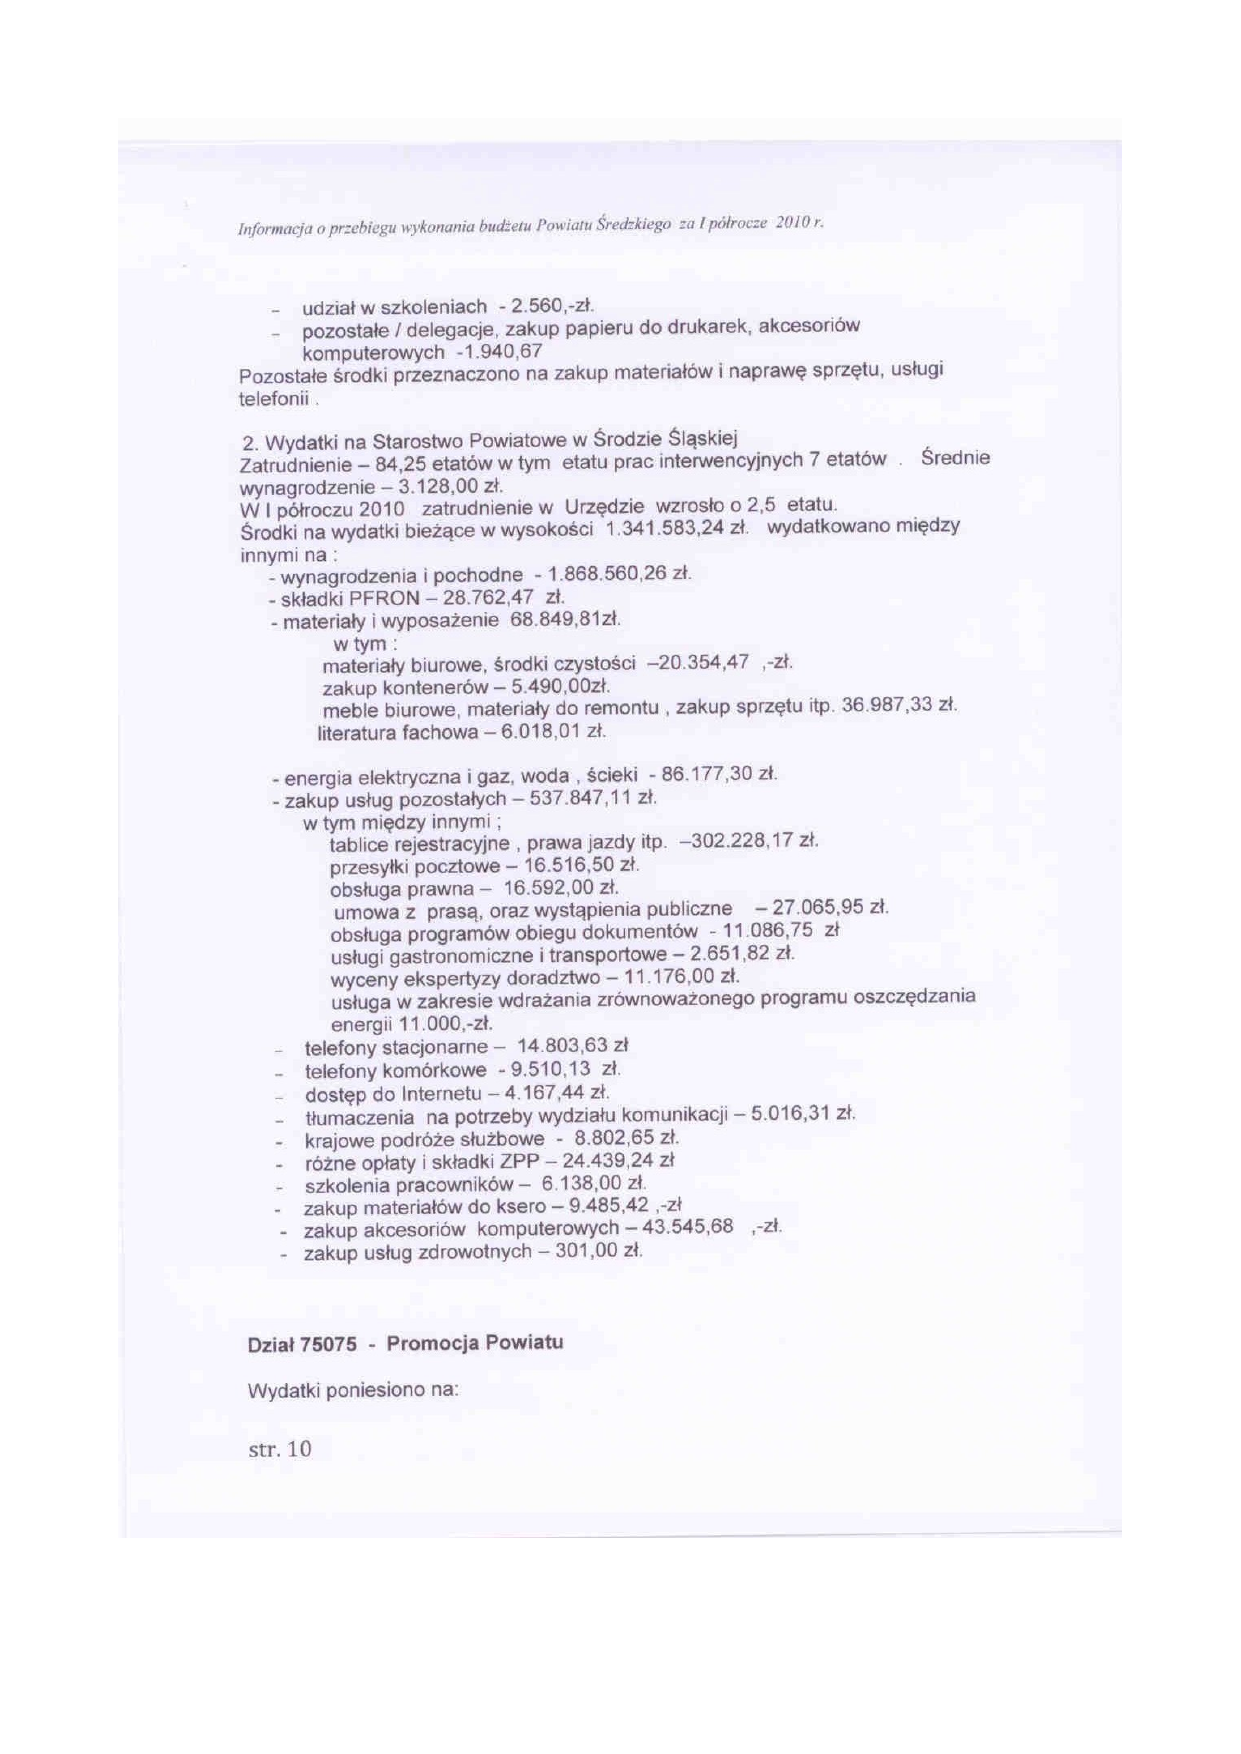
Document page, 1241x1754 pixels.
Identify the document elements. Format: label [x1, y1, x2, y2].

picture [118, 118, 1122, 1538]
